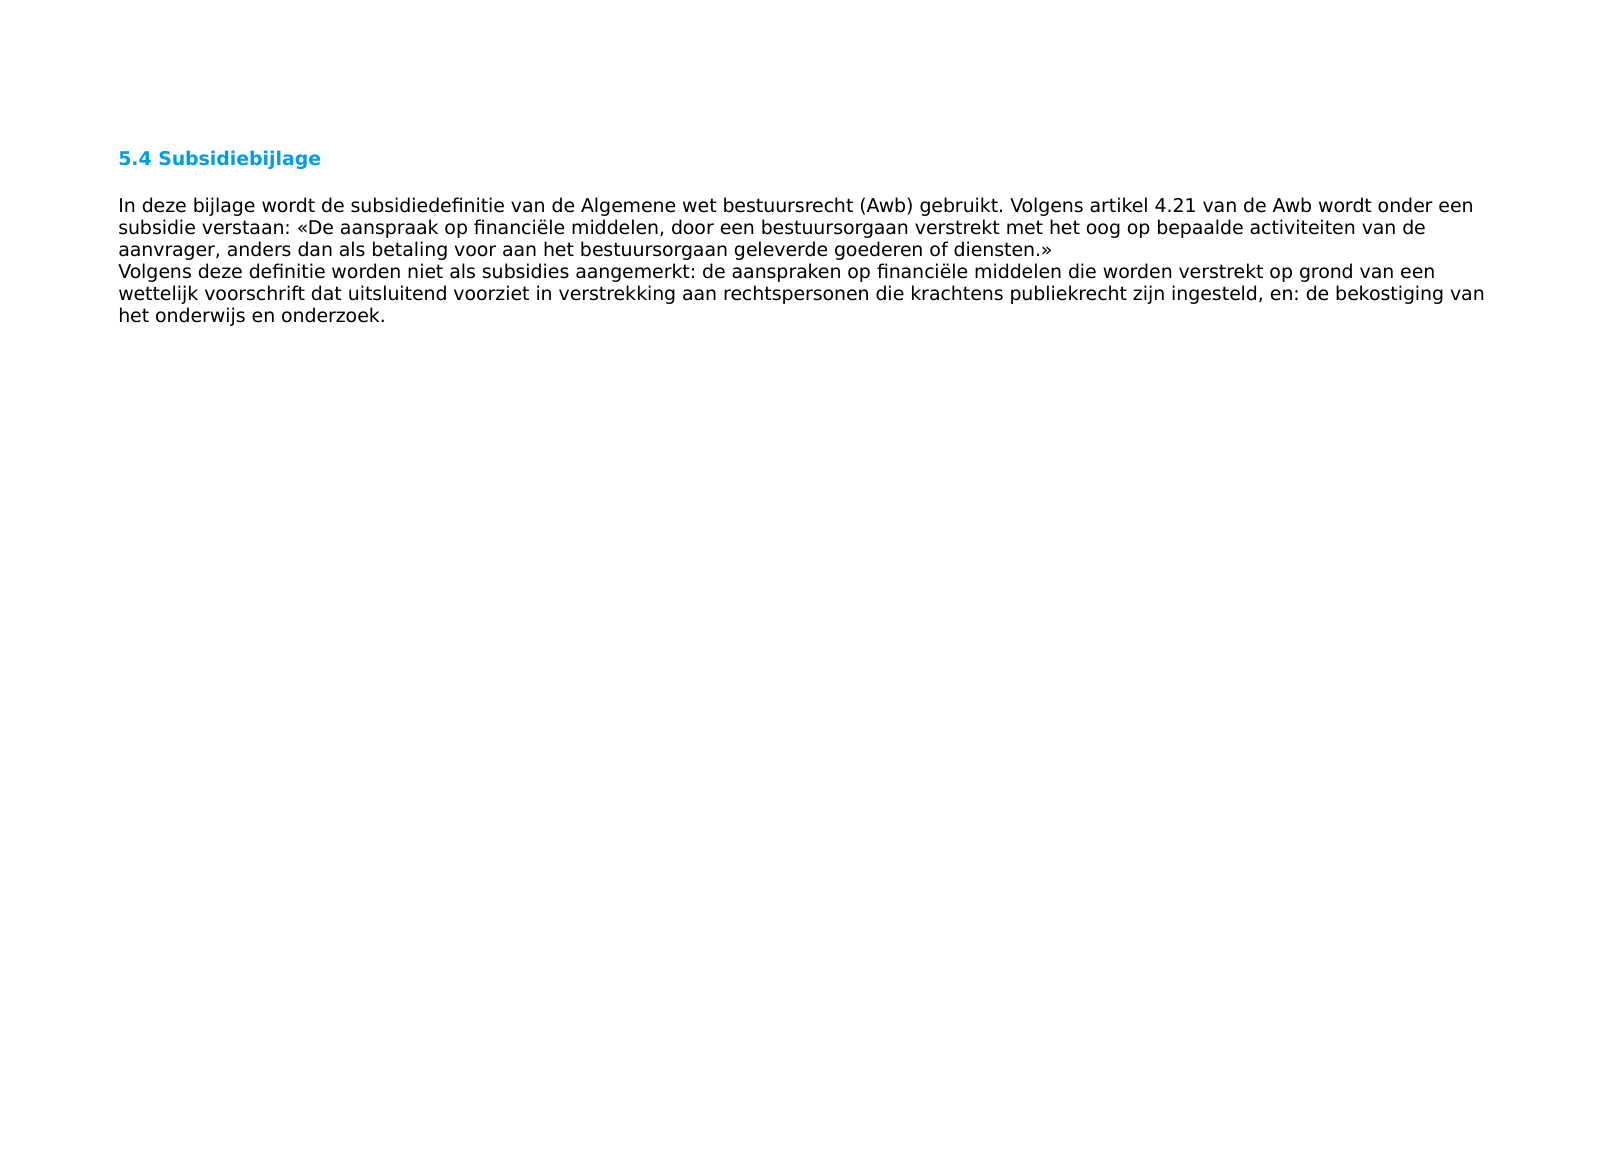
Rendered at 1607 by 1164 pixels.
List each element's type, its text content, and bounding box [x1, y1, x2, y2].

subtitle 5.4 Subsidiebijlage [118, 148, 1488, 170]
text In deze bijlage wordt de subsidiedefinitie van de Algemene wet bestuursrecht (Awb) gebruikt. Volgens artikel 4.21 van de Awb wordt onder een subsidie verstaan: «De aanspraak op financiële middelen, door een bestuursorgaan verstrekt met het oog op bepaalde activiteiten van de aanvrager, anders dan als betaling voor aan het bestuursorgaan geleverde goederen of diensten.» [118, 195, 1488, 261]
text Volgens deze definitie worden niet als subsidies aangemerkt: de aanspraken op financiële middelen die worden verstrekt op grond van een wettelijk voorschrift dat uitsluitend voorziet in verstrekking aan rechtspersonen die krachtens publiekrecht zijn ingesteld, en: de bekostiging van het onderwijs en onderzoek. [118, 261, 1488, 327]
